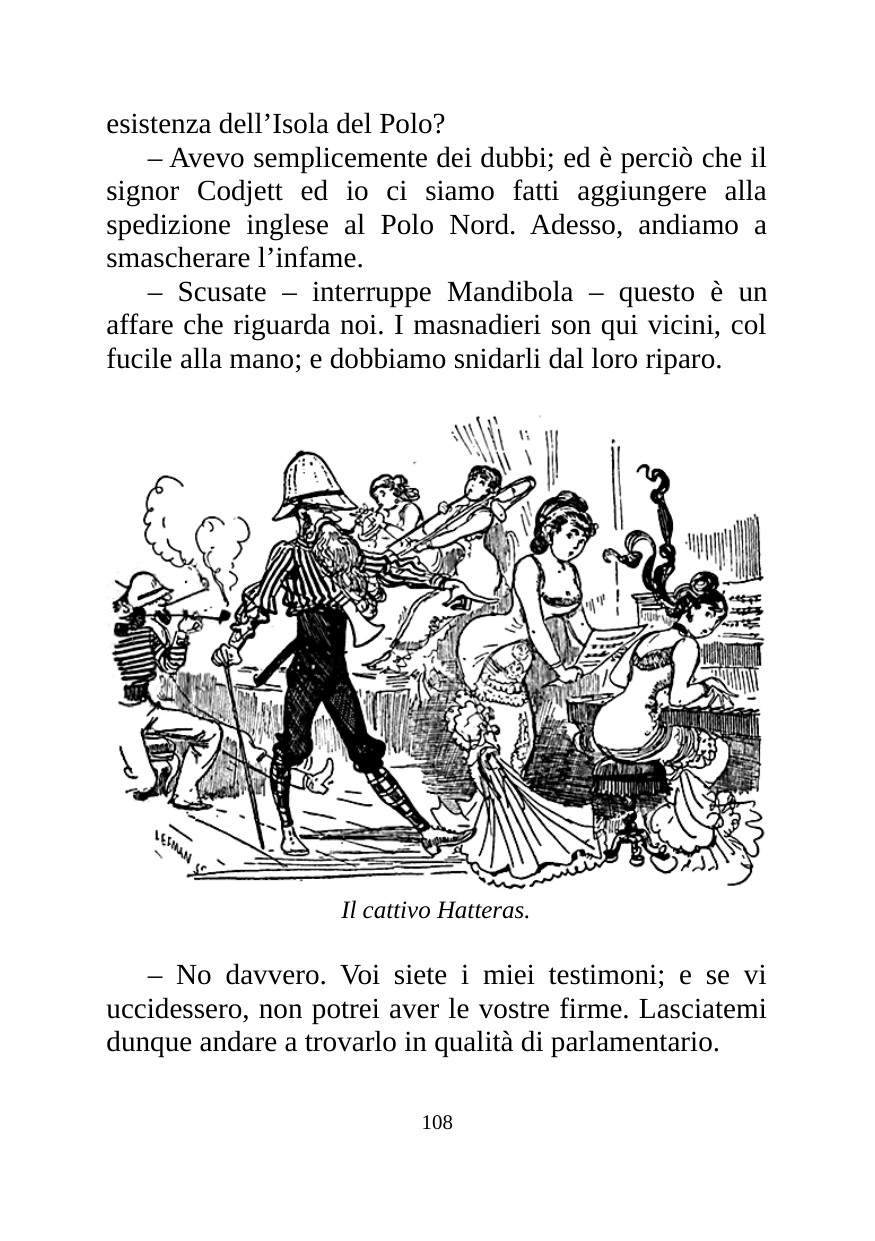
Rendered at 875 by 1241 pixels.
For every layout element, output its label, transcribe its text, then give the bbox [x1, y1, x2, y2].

text ‒ No davvero. Voi siete i miei testimoni; e se vi uccidessero, non potrei aver le vostre firme. Lasciatemi dunque andare a trovarlo in qualità di parlamentario. [106, 957, 768, 1058]
text Il cattivo Hatteras. [106, 896, 768, 924]
picture [106, 412, 768, 896]
text esistenza dell’Isola del Polo? [106, 106, 768, 140]
text ‒ Scusate ‒ interruppe Mandibola ‒ questo è un affare che riguarda noi. I masnadieri son qui vicini, col fucile alla mano; e dobbiamo snidarli dal loro riparo. [106, 274, 768, 374]
text ‒ Avevo semplicemente dei dubbi; ed è perciò che il signor Codjett ed io ci siamo fatti aggiungere alla spedizione inglese al Polo Nord. Adesso, andiamo a smascherare l’infame. [106, 140, 768, 274]
